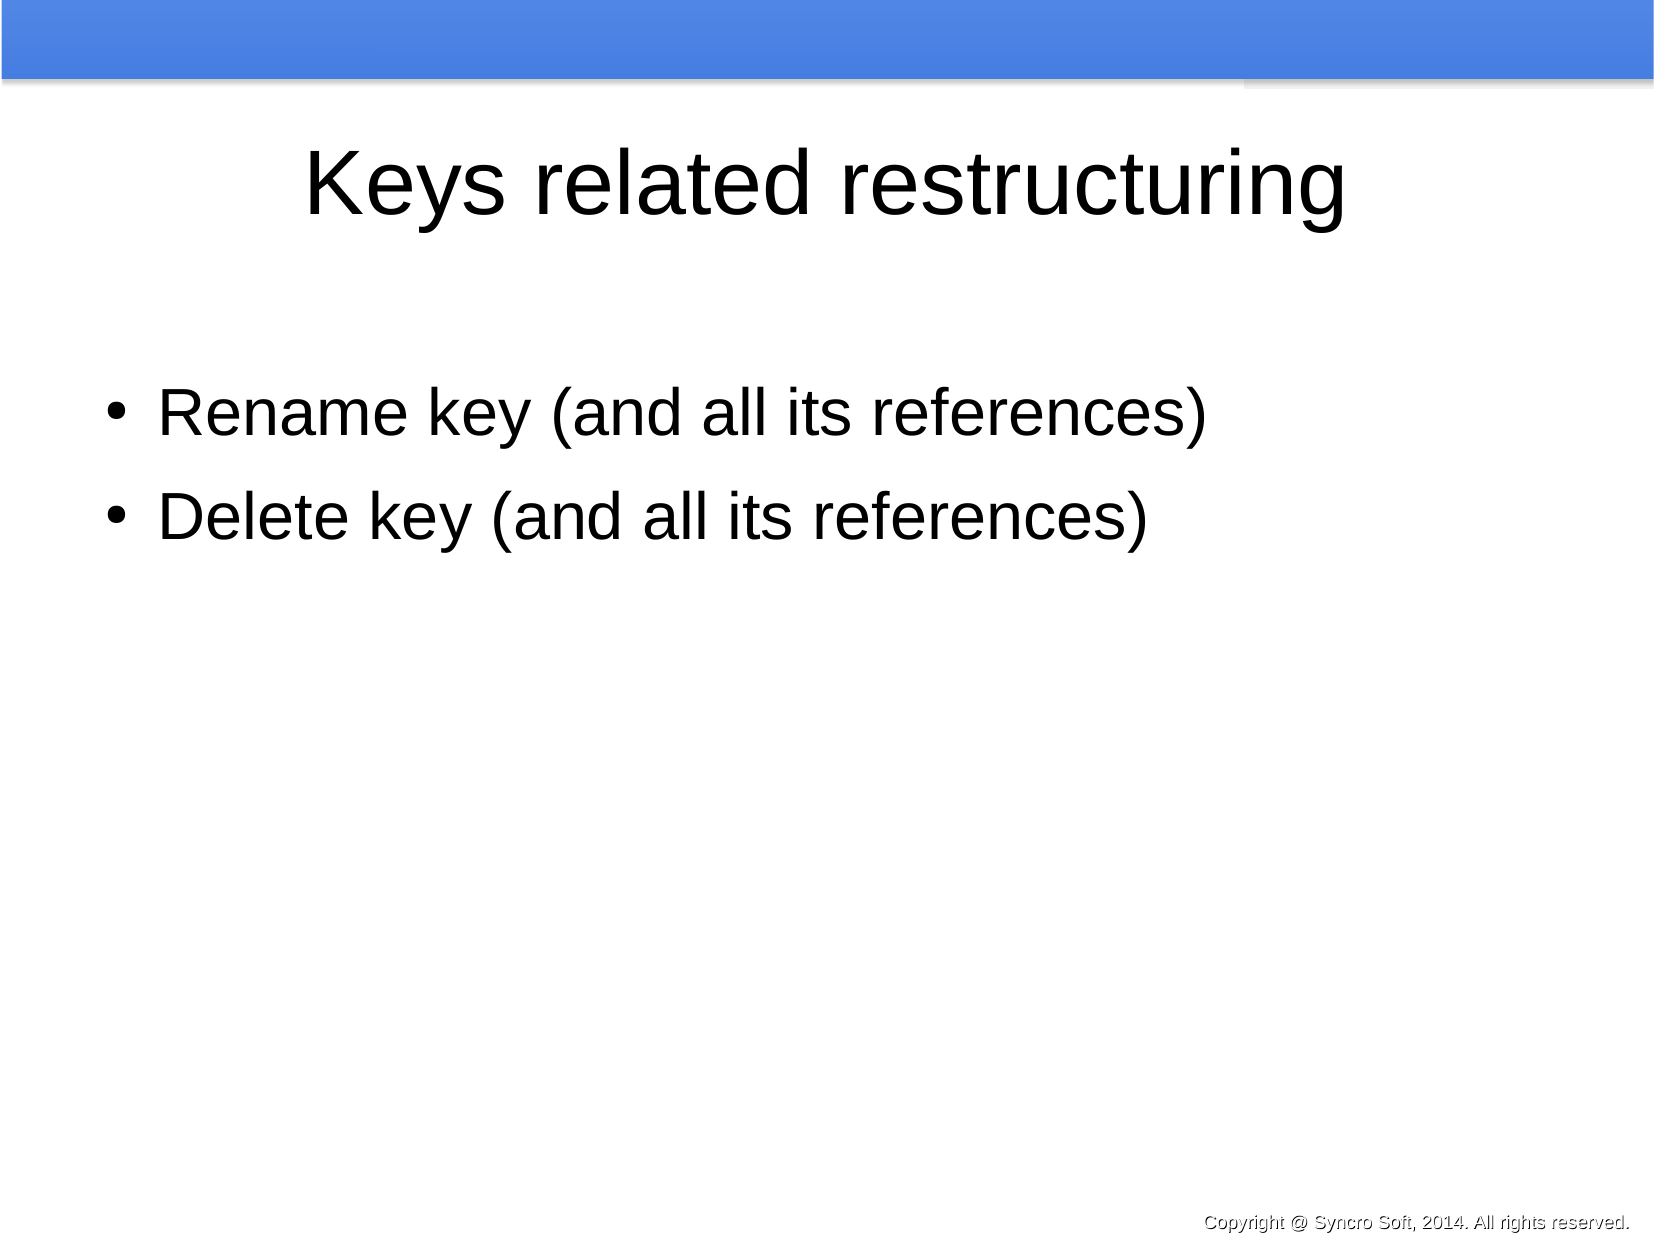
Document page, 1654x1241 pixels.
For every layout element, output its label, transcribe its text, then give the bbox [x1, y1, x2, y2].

title Keys related restructuring [82, 78, 1571, 287]
picture [1, 0, 1654, 89]
list Rename key (and all its references) Delete key (and all its references) [86, 375, 1576, 1194]
